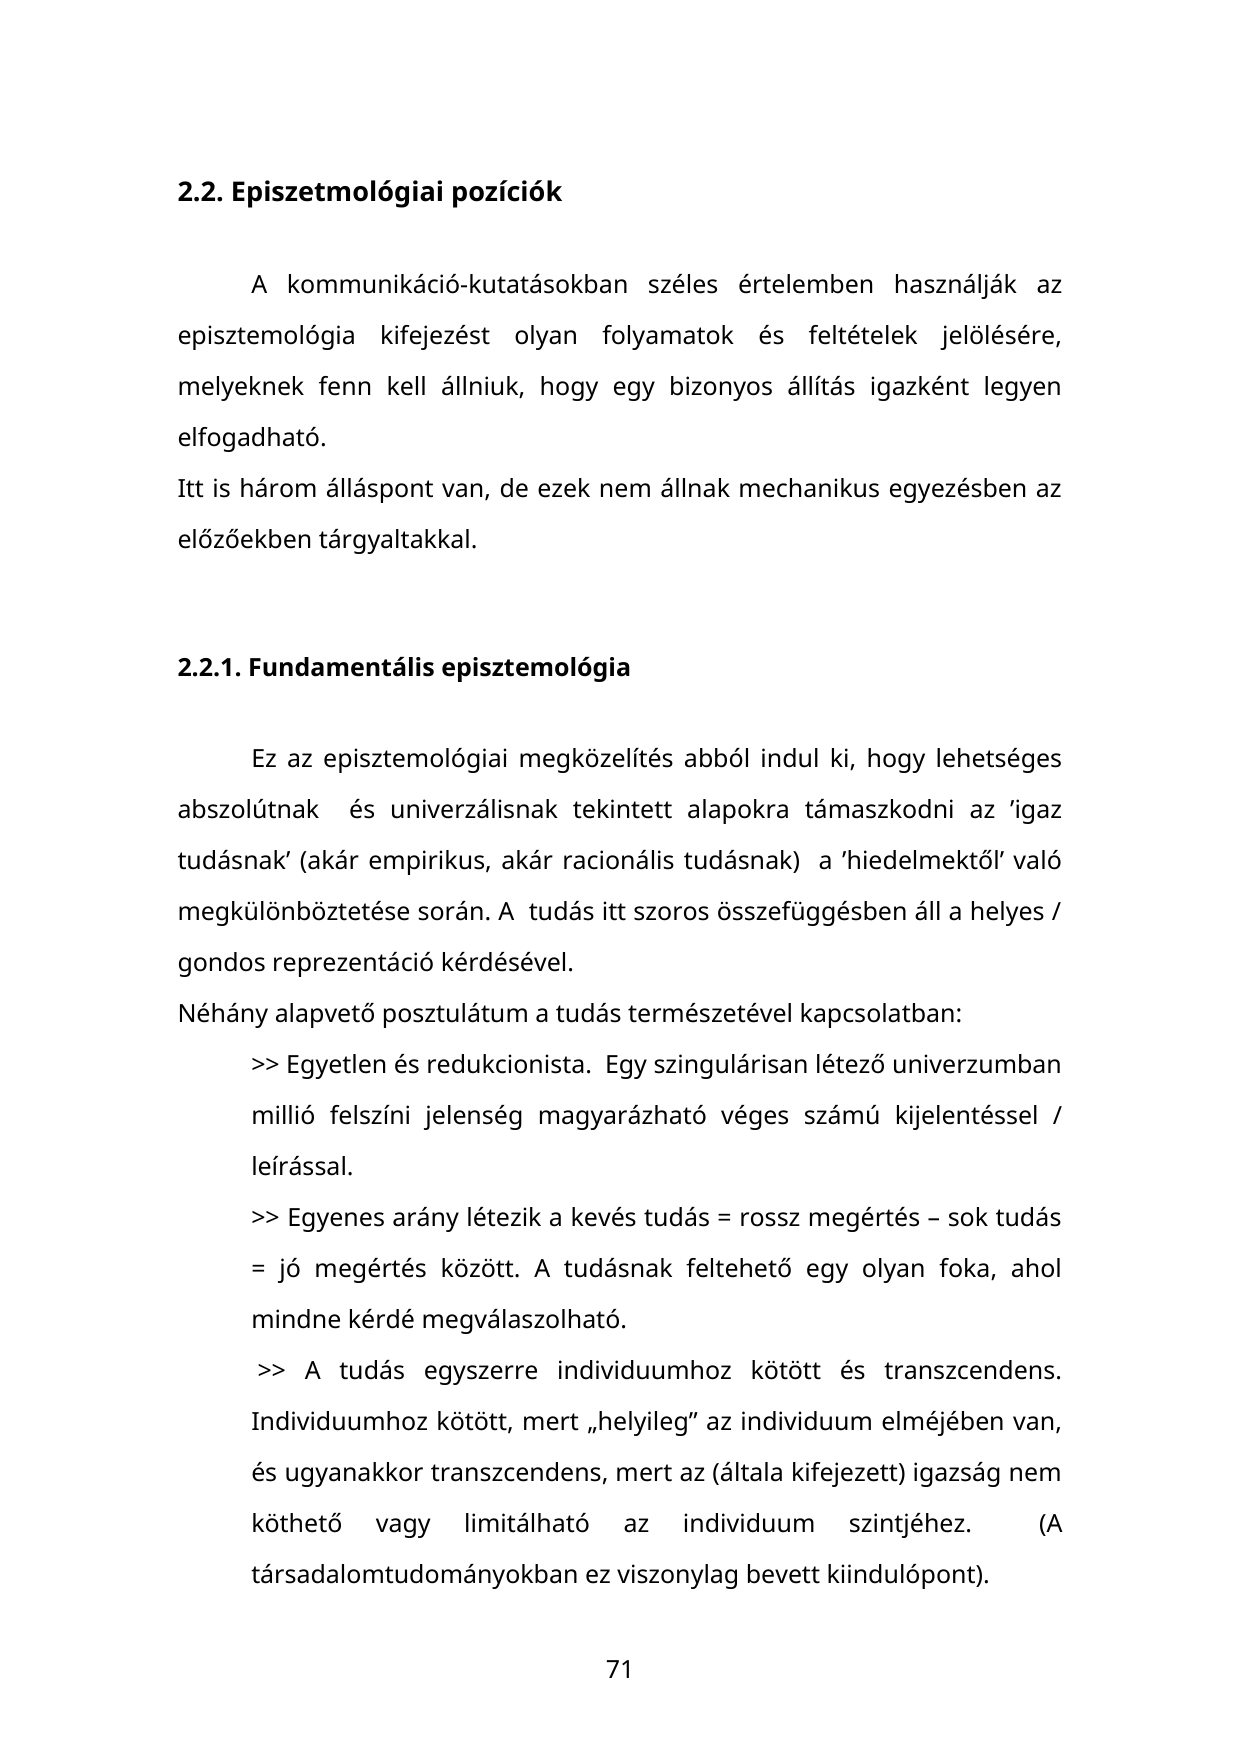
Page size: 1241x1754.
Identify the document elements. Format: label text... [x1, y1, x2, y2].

subtitle 2.2. Episzetmológiai pozíciók [177, 173, 1063, 209]
text Néhány alapvető posztulátum a tudás természetével kapcsolatban: [177, 996, 1063, 1030]
text >> A tudás egyszerre individuumhoz kötött és transzcendens. Individuumhoz kötött, mert „helyileg” az individuum elméjében van, és ugyanakkor transzcendens, mert az (általa kifejezett) igazság nem köthető vagy limitálható az individuum szintjéhez. (A társadalomtudományokban ez viszonylag bevett kiindulópont). [251, 1353, 1063, 1591]
text >> Egyenes arány létezik a kevés tudás = rossz megértés – sok tudás = jó megértés között. A tudásnak feltehető egy olyan foka, ahol mindne kérdé megválaszolható. [251, 1200, 1063, 1336]
text Itt is három álláspont van, de ezek nem állnak mechanikus egyezésben az előzőekben tárgyaltakkal. [177, 471, 1063, 556]
text >> Egyetlen és redukcionista. Egy szingulárisan létező univerzumban millió felszíni jelenség magyarázható véges számú kijelentéssel / leírással. [251, 1047, 1063, 1183]
text Ez az episztemológiai megközelítés abból indul ki, hogy lehetséges abszolútnak és univerzálisnak tekintett alapokra támaszkodni az ’igaz tudásnak’ (akár empirikus, akár racionális tudásnak) a ’hiedelmektől’ való megkülönböztetése során. A tudás itt szoros összefüggésben áll a helyes / gondos reprezentáció kérdésével. [177, 741, 1063, 979]
text A kommunikáció-kutatásokban széles értelemben használják az episztemológia kifejezést olyan folyamatok és feltételek jelölésére, melyeknek fenn kell állniuk, hogy egy bizonyos állítás igazként legyen elfogadható. [177, 267, 1063, 454]
subtitle 2.2.1. Fundamentális episztemológia [177, 649, 1063, 683]
